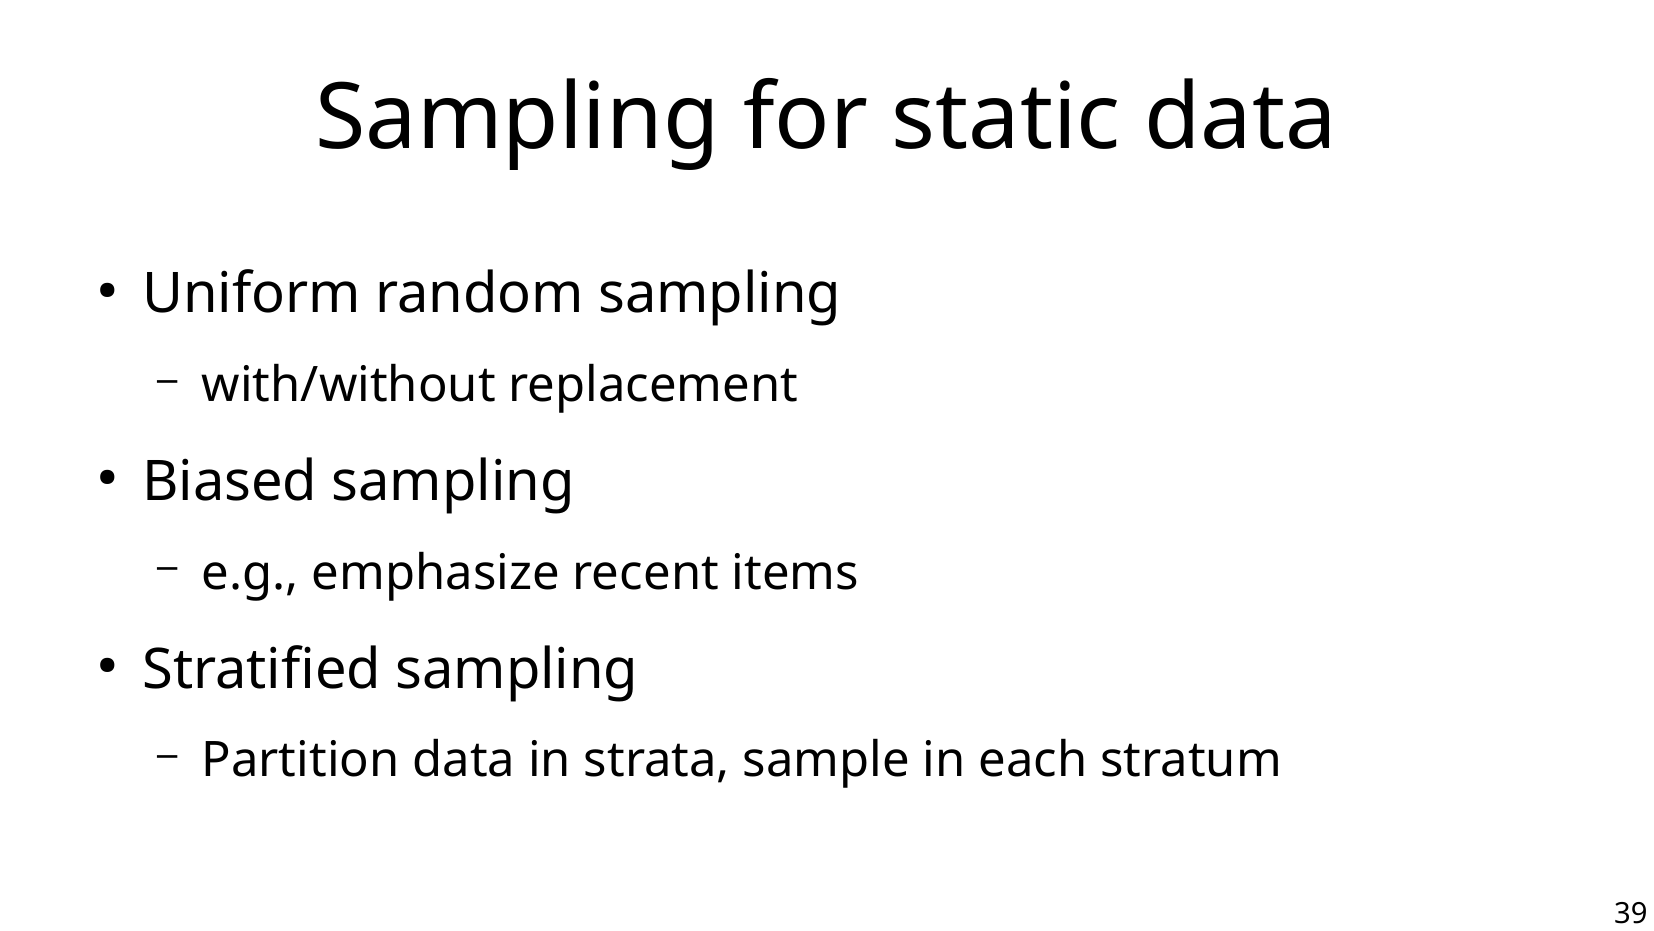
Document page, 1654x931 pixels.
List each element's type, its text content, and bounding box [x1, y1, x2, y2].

title Sampling for static data [82, 1, 1571, 226]
list Uniform random sampling with/without replacement Biased sampling e.g., emphasize recent items Stratified sampling Partition data in strata, sample in each stratum [82, 253, 1571, 793]
